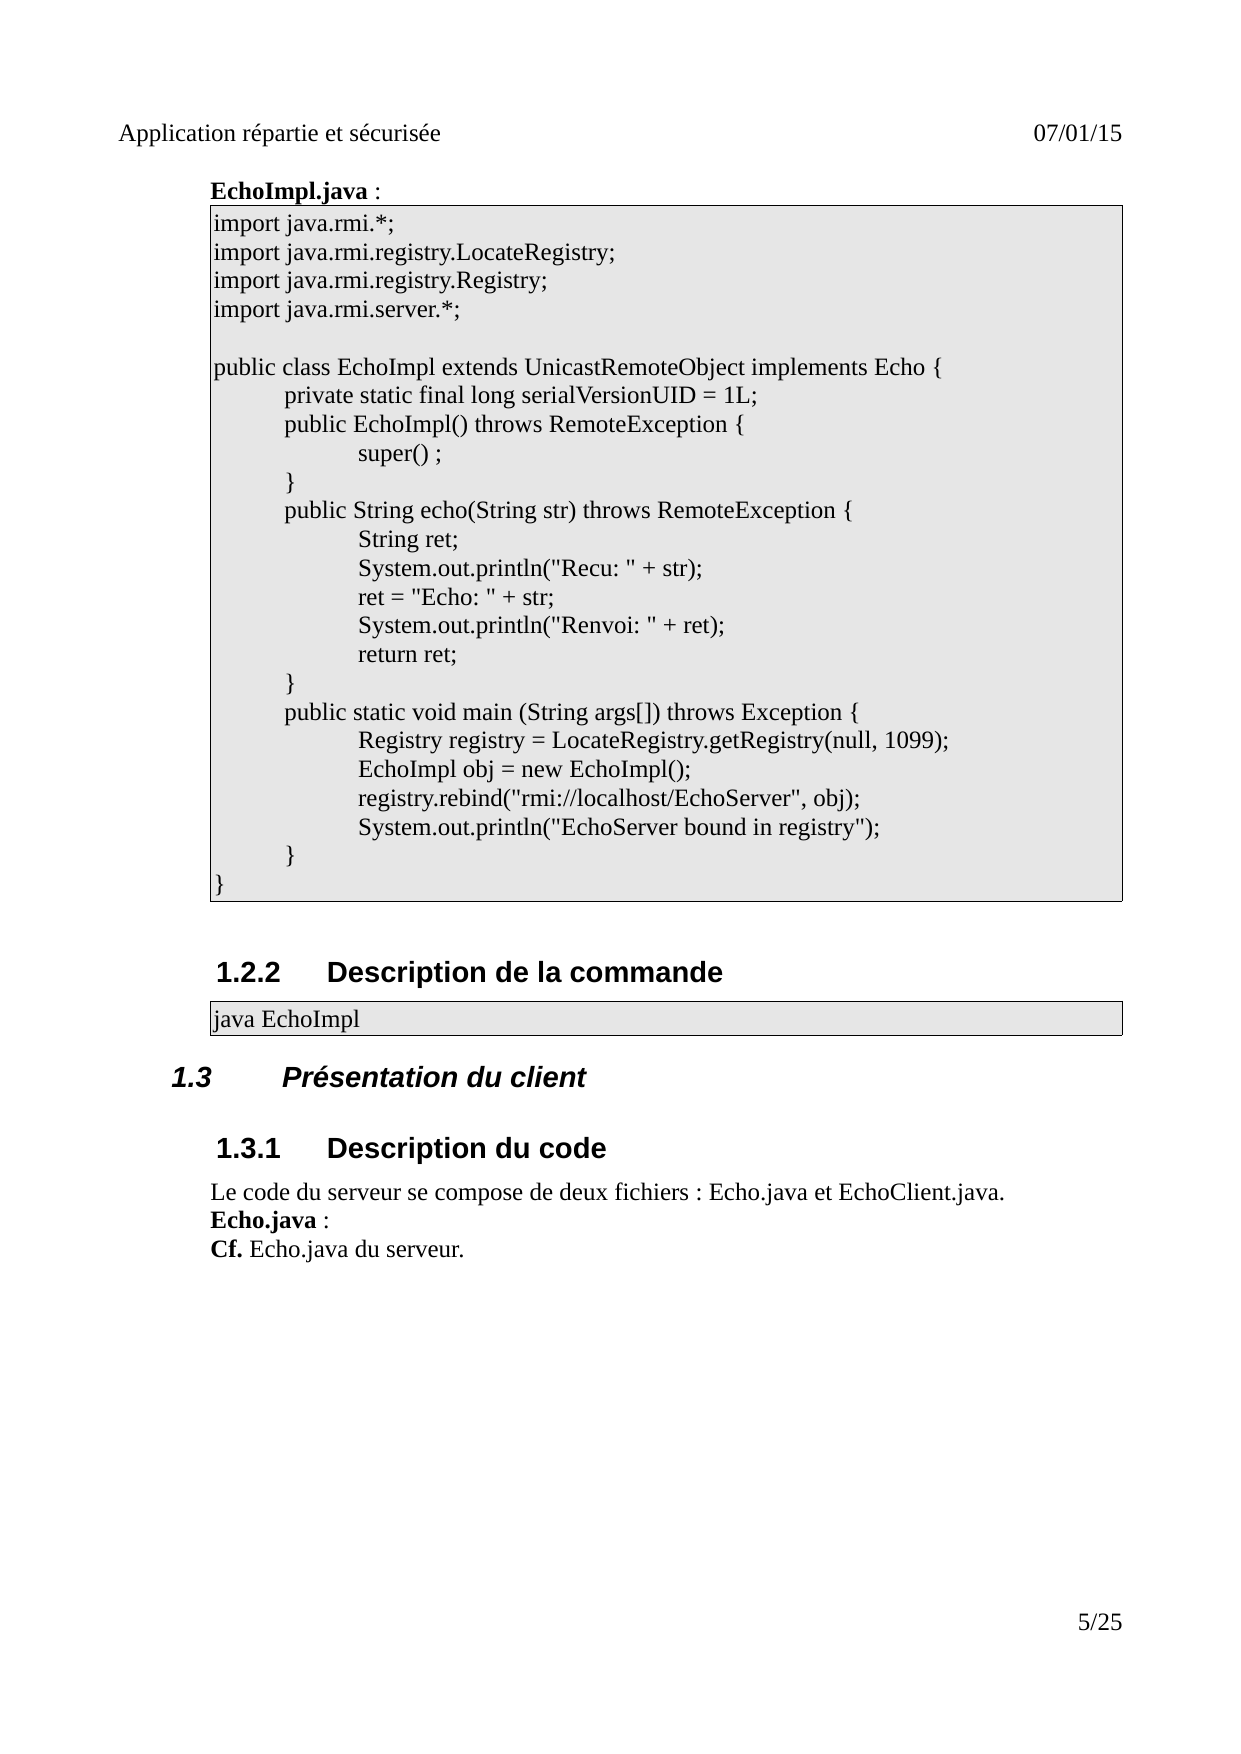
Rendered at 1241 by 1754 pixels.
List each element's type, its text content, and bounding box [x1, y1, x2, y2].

subtitle Présentation du client [163, 1060, 1122, 1094]
text EchoImpl obj = new EchoImpl(); [211, 751, 1122, 780]
text registry.rebind("rmi://localhost/EchoServer", obj); [211, 780, 1122, 809]
text private static final long serialVersionUID = 1L; [211, 378, 1122, 406]
text public EchoImpl() throws RemoteException { [211, 406, 1122, 435]
text super() ; [211, 435, 1122, 464]
text } [211, 464, 1122, 493]
text System.out.println("Renvoi: " + ret); [211, 608, 1122, 636]
text import java.rmi.registry.Registry; [211, 263, 1122, 291]
subtitle Description du code [208, 1131, 1122, 1164]
text } [211, 866, 1122, 901]
text } [211, 665, 1122, 694]
text import java.rmi.registry.LocateRegistry; [211, 234, 1122, 263]
subtitle Description de la commande [208, 955, 1122, 988]
text public class EchoImpl extends UnicastRemoteObject implements Echo { [211, 349, 1122, 378]
text Echo.java : [210, 1206, 1122, 1234]
text Registry registry = LocateRegistry.getRegistry(null, 1099); [211, 723, 1122, 751]
text Cf. Echo.java du serveur. [210, 1234, 1122, 1263]
text return ret; [211, 636, 1122, 665]
text public static void main (String args[]) throws Exception { [211, 694, 1122, 723]
text } [211, 838, 1122, 866]
text import java.rmi.server.*; [211, 291, 1122, 320]
text EchoImpl.java : [210, 176, 1122, 205]
text ret = "Echo: " + str; [211, 579, 1122, 608]
text System.out.println("EchoServer bound in registry"); [211, 809, 1122, 838]
text public String echo(String str) throws RemoteException { [211, 493, 1122, 521]
text System.out.println("Recu: " + str); [211, 550, 1122, 579]
text import java.rmi.*; [211, 206, 1122, 234]
text java EchoImpl [211, 1002, 1122, 1035]
text String ret; [211, 521, 1122, 550]
text Le code du serveur se compose de deux fichiers : Echo.java et EchoClient.java. [210, 1177, 1122, 1206]
